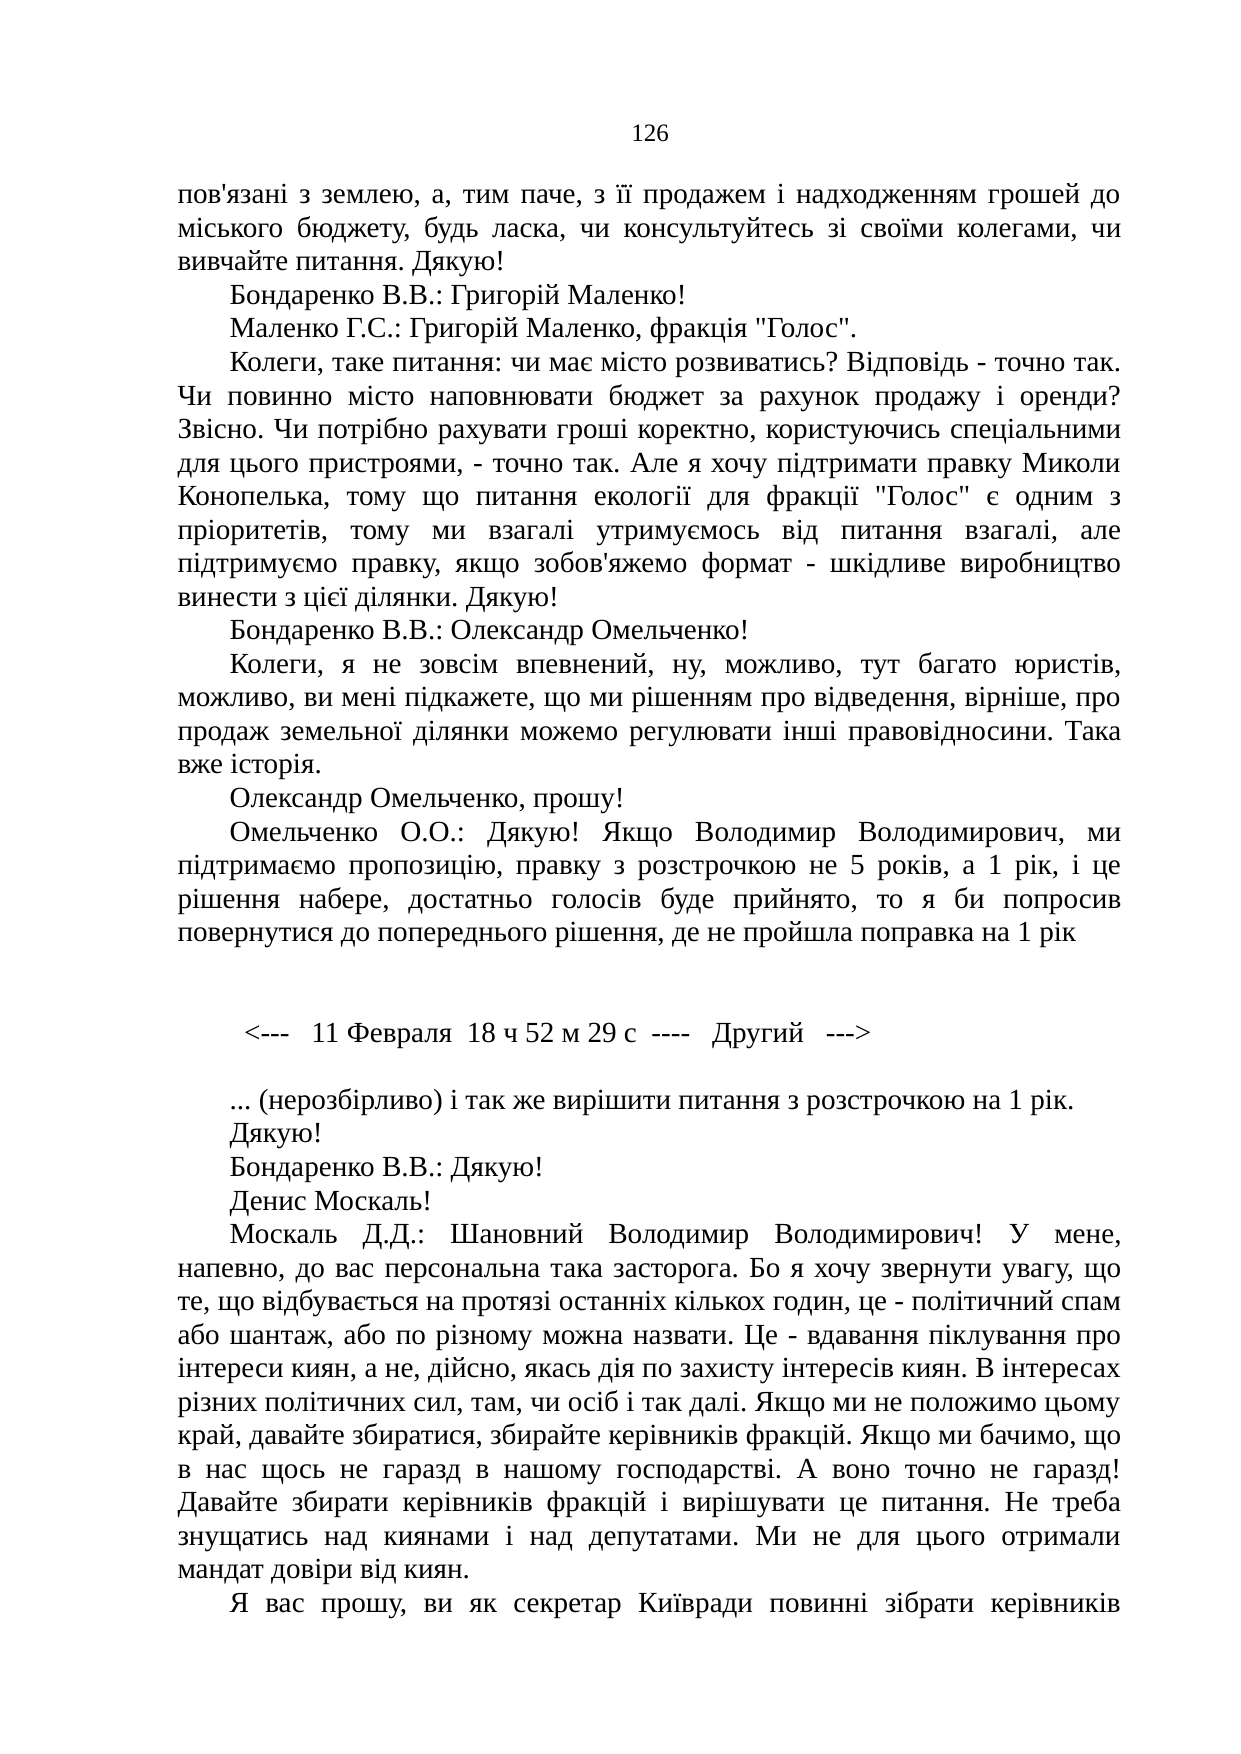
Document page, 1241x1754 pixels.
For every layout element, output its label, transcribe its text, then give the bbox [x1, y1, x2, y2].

text <--- 11 Февраля 18 ч 52 м 29 с ---- Другий ---> [177, 1015, 1122, 1048]
text Дякую! [177, 1116, 1122, 1149]
text ... (нерозбірливо) і так же вирішити питання з розстрочкою на 1 рік. [177, 1082, 1122, 1116]
text пов'язані з землею, а, тим паче, з її продажем і надходженням грошей до міського бюджету, будь ласка, чи консультуйтесь зі своїми колегами, чи вивчайте питання. Дякую! [177, 176, 1122, 277]
text Я вас прошу, ви як секретар Київради повинні зібрати керівників [177, 1585, 1122, 1619]
text Омельченко О.О.: Дякую! Якщо Володимир Володимирович, ми підтримаємо пропозицію, правку з розстрочкою не 5 років, а 1 рік, і це рішення набере, достатньо голосів буде прийнято, то я би попросив повернутися до попереднього рішення, де не пройшла поправка на 1 рік [177, 814, 1122, 948]
text Олександр Омельченко, прошу! [177, 780, 1122, 814]
text Колеги, таке питання: чи має місто розвиватись? Відповідь - точно так. Чи повинно місто наповнювати бюджет за рахунок продажу і оренди? Звісно. Чи потрібно рахувати гроші коректно, користуючись спеціальними для цього пристроями, - точно так. Але я хочу підтримати правку Миколи Конопелька, тому що питання екології для фракції "Голос" є одним з пріоритетів, тому ми взагалі утримуємось від питання взагалі, але підтримуємо правку, якщо зобов'яжемо формат - шкідливе виробництво винести з цієї ділянки. Дякую! [177, 344, 1122, 612]
text Колеги, я не зовсім впевнений, ну, можливо, тут багато юристів, можливо, ви мені підкажете, що ми рішенням про відведення, вірніше, про продаж земельної ділянки можемо регулювати інші правовідносини. Така вже історія. [177, 646, 1122, 780]
text Москаль Д.Д.: Шановний Володимир Володимирович! У мене, напевно, до вас персональна така засторога. Бо я хочу звернути увагу, що те, що відбувається на протязі останніх кількох годин, це - політичний спам або шантаж, або по різному можна назвати. Це - вдавання піклування про інтереси киян, а не, дійсно, якась дія по захисту інтересів киян. В інтересах різних політичних сил, там, чи осіб і так далі. Якщо ми не положимо цьому край, давайте збиратися, збирайте керівників фракцій. Якщо ми бачимо, що в нас щось не гаразд в нашому господарстві. А воно точно не гаразд! Давайте збирати керівників фракцій і вирішувати це питання. Не треба знущатись над киянами і над депутатами. Ми не для цього отримали мандат довіри від киян. [177, 1216, 1122, 1585]
text Бондаренко В.В.: Григорій Маленко! [177, 277, 1122, 311]
text Бондаренко В.В.: Олександр Омельченко! [177, 612, 1122, 646]
text Бондаренко В.В.: Дякую! [177, 1149, 1122, 1183]
text Маленко Г.С.: Григорій Маленко, фракція "Голос". [177, 311, 1122, 344]
text Денис Москаль! [177, 1183, 1122, 1216]
